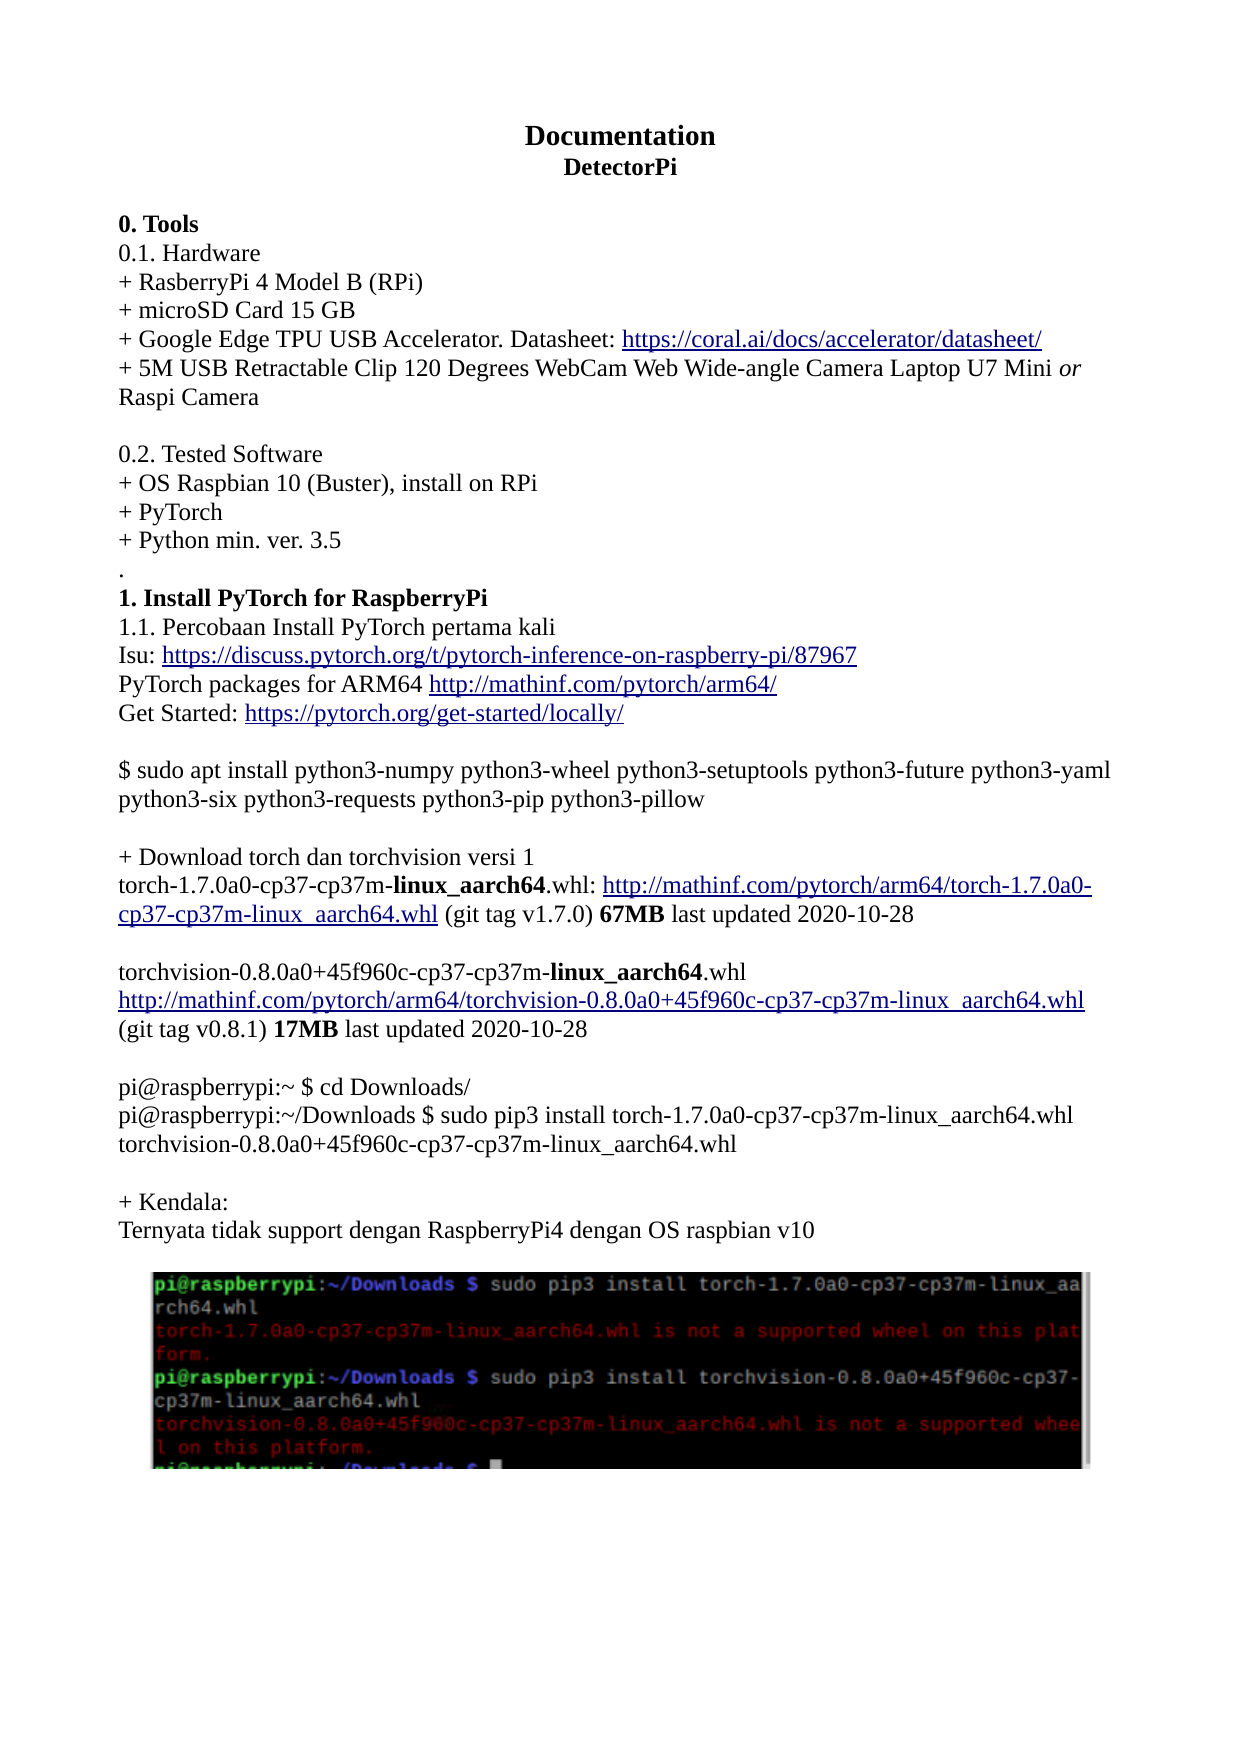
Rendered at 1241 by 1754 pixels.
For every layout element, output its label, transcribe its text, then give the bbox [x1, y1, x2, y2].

text Ternyata tidak support dengan RaspberryPi4 dengan OS raspbian v10 [118, 1215, 1122, 1244]
text Isu: https://discuss.pytorch.org/t/pytorch-inference-on-raspberry-pi/87967 [118, 640, 1122, 669]
text PyTorch packages for ARM64 http://mathinf.com/pytorch/arm64/ [118, 669, 1122, 698]
text + Download torch dan torchvision versi 1 [118, 842, 1122, 870]
text $ sudo apt install python3-numpy python3-wheel python3-setuptools python3-future python3-yaml python3-six python3-requests python3-pip python3-pillow [118, 755, 1122, 813]
text + microSD Card 15 GB [118, 295, 1122, 324]
picture [149, 1272, 1091, 1469]
text + 5M USB Retractable Clip 120 Degrees WebCam Web Wide-angle Camera Laptop U7 Mini or Raspi Camera [118, 353, 1122, 410]
text 0.1. Hardware [118, 238, 1122, 267]
text 1.1. Percobaan Install PyTorch pertama kali [118, 612, 1122, 640]
text . [118, 554, 1122, 583]
text torchvision-0.8.0a0+45f960c-cp37-cp37m-linux_aarch64.whl http://mathinf.com/pytorch/arm64/torchvision-0.8.0a0+45f960c-cp37-cp37m-linux_aarch64.whl (git tag v0.8.1) 17MB last updated 2020-10-28 [118, 957, 1122, 1043]
text 0.2. Tested Software [118, 439, 1122, 468]
text + Google Edge TPU USB Accelerator. Datasheet: https://coral.ai/docs/accelerator/datasheet/ [118, 324, 1122, 353]
text Documentation [118, 118, 1122, 152]
text pi@raspberrypi:~ $ cd Downloads/ [118, 1072, 1122, 1100]
text Get Started: https://pytorch.org/get-started/locally/ [118, 698, 1122, 727]
text + RasberryPi 4 Model B (RPi) [118, 267, 1122, 295]
text 1. Install PyTorch for RaspberryPi [118, 583, 1122, 612]
text + Kendala: [118, 1187, 1122, 1215]
text DetectorPi [118, 152, 1122, 180]
text torch-1.7.0a0-cp37-cp37m-linux_aarch64.whl: http://mathinf.com/pytorch/arm64/torch-1.7.0a0-cp37-cp37m-linux_aarch64.whl (git tag v1.7.0) 67MB last updated 2020-10-28 [118, 870, 1122, 928]
text + Python min. ver. 3.5 [118, 525, 1122, 554]
text pi@raspberrypi:~/Downloads $ sudo pip3 install torch-1.7.0a0-cp37-cp37m-linux_aarch64.whl torchvision-0.8.0a0+45f960c-cp37-cp37m-linux_aarch64.whl [118, 1100, 1122, 1158]
text + OS Raspbian 10 (Buster), install on RPi + PyTorch [118, 468, 1122, 525]
text 0. Tools [118, 209, 1122, 238]
